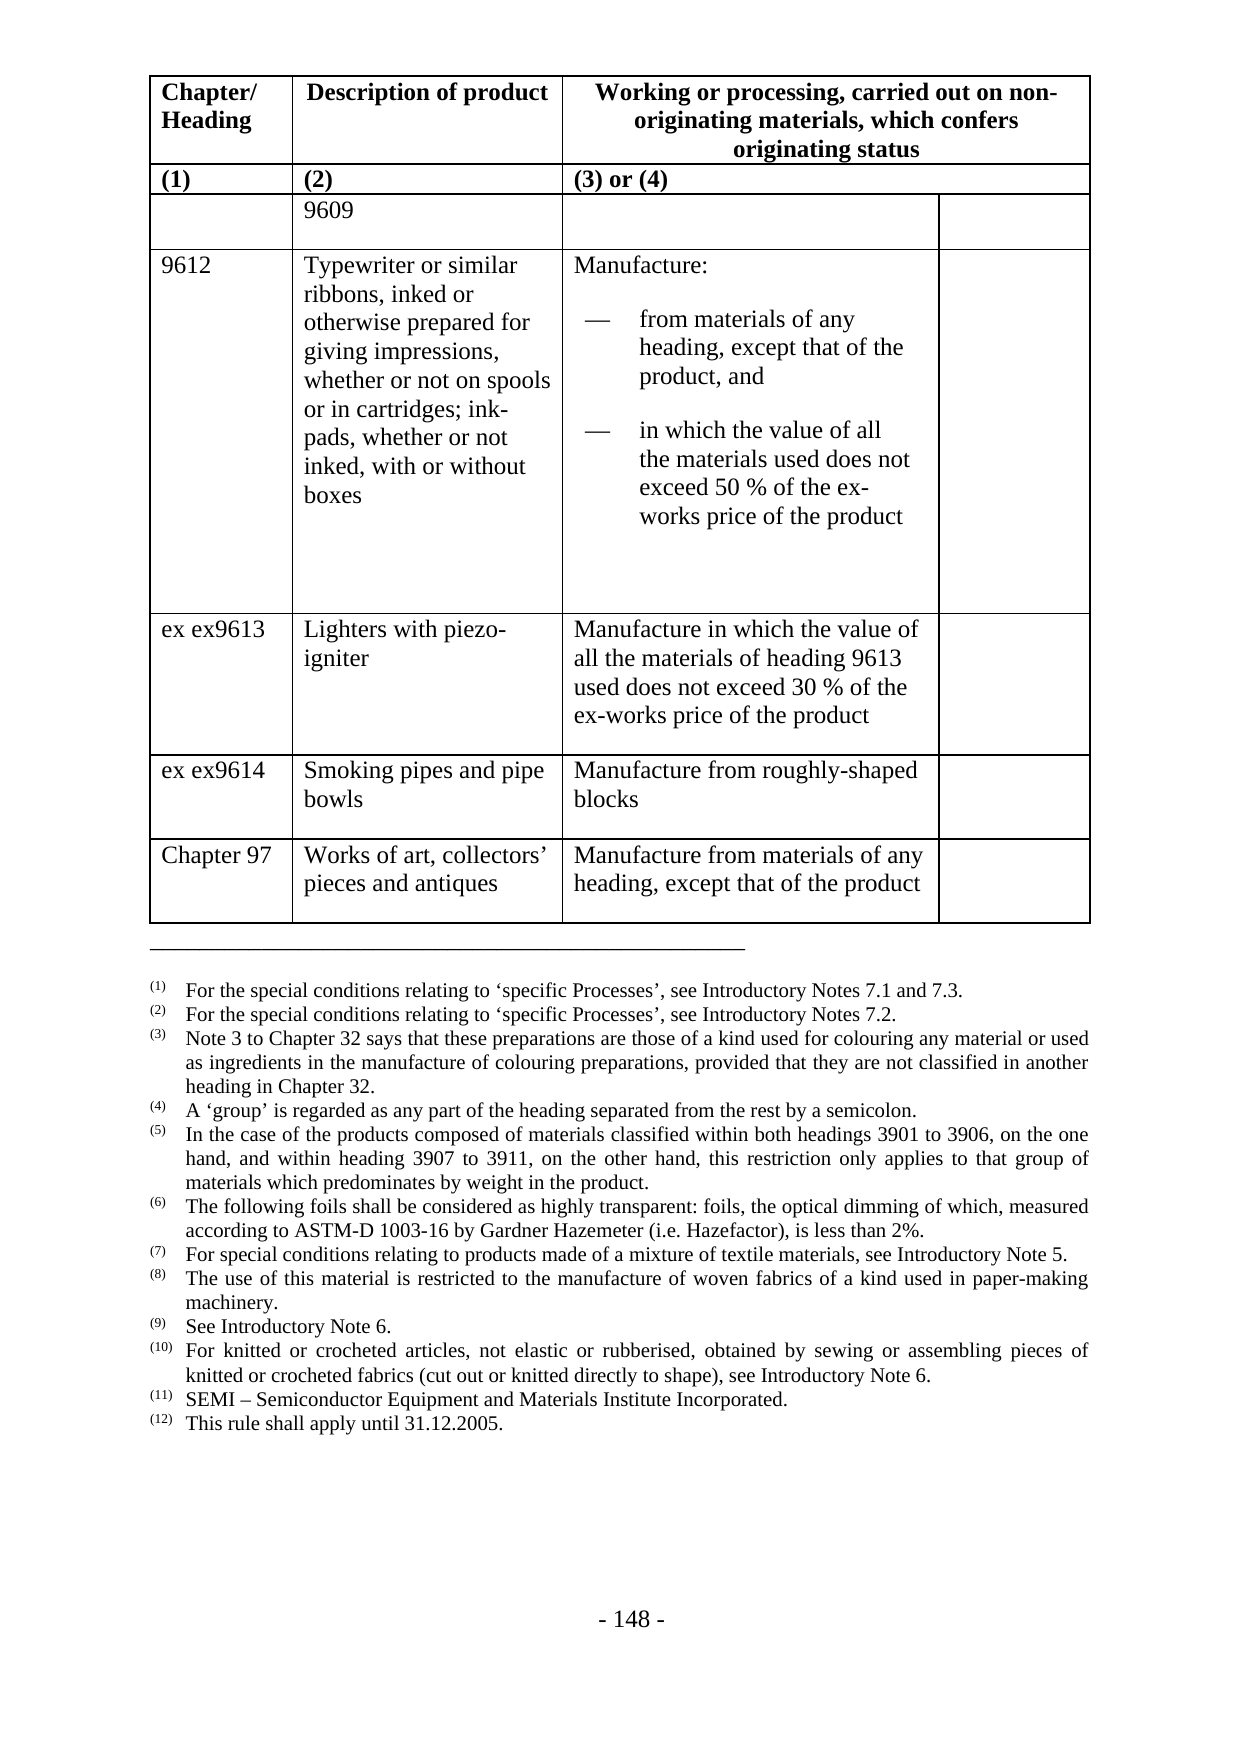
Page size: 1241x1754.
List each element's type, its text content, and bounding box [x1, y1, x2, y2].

table_cell [940, 840, 1089, 922]
text (9) See Introductory Note 6. [150, 1314, 1090, 1338]
table_cell — [574, 415, 628, 555]
table_cell 9609 [293, 195, 562, 248]
table_cell Manufacture from roughly-shaped blocks [563, 756, 938, 838]
text (4) A ‘group’ is regarded as any part of the heading separated from the rest by a semicolon. [150, 1098, 1090, 1122]
text (12) This rule shall apply until 31.12.2005. [150, 1411, 1090, 1435]
text (7) For special conditions relating to products made of a mixture of textile materials, see Introductory Note 5. [150, 1242, 1090, 1266]
table_cell Typewriter or similar ribbons, inked or otherwise prepared for giving impressions, whether or not on spools or in cartridges; ink-pads, whether or not inked, with or without boxes [293, 250, 562, 612]
table_cell Manufacture in which the value of all the materials of heading 9613 used does not exceed 30 % of the ex-works price of the product [563, 614, 938, 754]
table_cell Manufacture from materials of any heading, except that of the product [563, 840, 938, 922]
text (1) For the special conditions relating to ‘specific Processes’, see Introductory Notes 7.1 and 7.3. [150, 977, 1090, 1002]
table_cell (3) or (4) [563, 165, 1089, 193]
table_header Description of product [293, 77, 562, 163]
table_cell ex ex9614 [151, 756, 292, 838]
text (11) SEMI – Semiconductor Equipment and Materials Institute Incorporated. [150, 1387, 1090, 1411]
table_cell [151, 195, 292, 248]
text (3) Note 3 to Chapter 32 says that these preparations are those of a kind used for colouring any material or used as ingredients in the manufacture of colouring preparations, provided that they are not classified in another heading in Chapter 32. [150, 1026, 1090, 1098]
text (10) For knitted or crocheted articles, not elastic or rubberised, obtained by sewing or assembling pieces of knitted or crocheted fabrics (cut out or knitted directly to shape), see Introductory Note 6. [150, 1338, 1090, 1387]
text (5) In the case of the products composed of materials classified within both headings 3901 to 3906, on the one hand, and within heading 3907 to 3911, on the other hand, this restriction only applies to that group of materials which predominates by weight in the product. [150, 1122, 1090, 1194]
table_cell 9612 [151, 250, 292, 612]
table_header Working or processing, carried out on non-originating materials, which confers originating status [563, 77, 1089, 163]
table_cell [940, 614, 1089, 754]
text (2) For the special conditions relating to ‘specific Processes’, see Introductory Notes 7.2. [150, 1002, 1090, 1026]
table_cell Manufacture: [563, 250, 938, 612]
table_cell [940, 756, 1089, 838]
table_cell (2) [293, 165, 562, 193]
table_cell Chapter 97 [151, 840, 292, 922]
table_header Chapter/ Heading [151, 77, 292, 163]
text (8) The use of this material is restricted to the manufacture of woven fabrics of a kind used in paper-making machinery. [150, 1266, 1090, 1314]
table_cell [940, 250, 1089, 612]
table_cell in which the value of all the materials used does not exceed 50 % of the ex-works price of the product [628, 415, 928, 555]
table_cell Works of art, collectors’ pieces and antiques [293, 840, 562, 922]
table_cell [940, 195, 1089, 248]
table_cell Lighters with piezo-igniter [293, 614, 562, 754]
table_header — [574, 304, 628, 415]
table_cell ex ex9613 [151, 614, 292, 754]
table_cell [563, 195, 938, 248]
text (6) The following foils shall be considered as highly transparent: foils, the optical dimming of which, measured according to ASTM-D 1003-16 by Gardner Hazemeter (i.e. Hazefactor), is less than 2%. [150, 1194, 1090, 1242]
table_cell Smoking pipes and pipe bowls [293, 756, 562, 838]
table_header from materials of any heading, except that of the product, and [628, 304, 928, 415]
table_cell (1) [151, 165, 292, 193]
